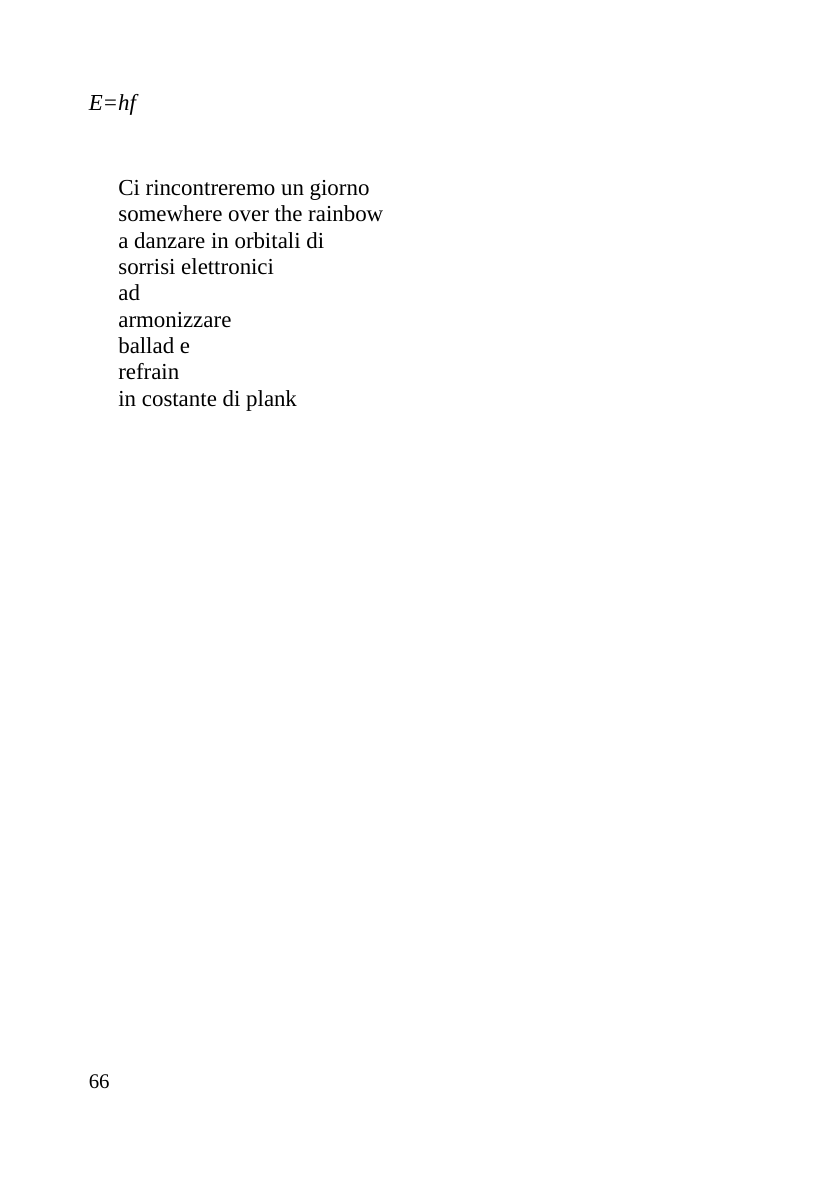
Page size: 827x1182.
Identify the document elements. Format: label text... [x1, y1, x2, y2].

text Ci rincontreremo un giorno [118, 174, 738, 200]
text refrain [118, 358, 738, 385]
text E=hf [88, 88, 738, 115]
text a danzare in orbitali di [118, 227, 738, 253]
text ballad e [118, 332, 738, 358]
text armonizzare [118, 306, 738, 332]
text sorrisi elettronici [118, 253, 738, 279]
text in costante di plank [118, 385, 738, 411]
text ad [118, 279, 738, 306]
text somewhere over the rainbow [118, 200, 738, 227]
